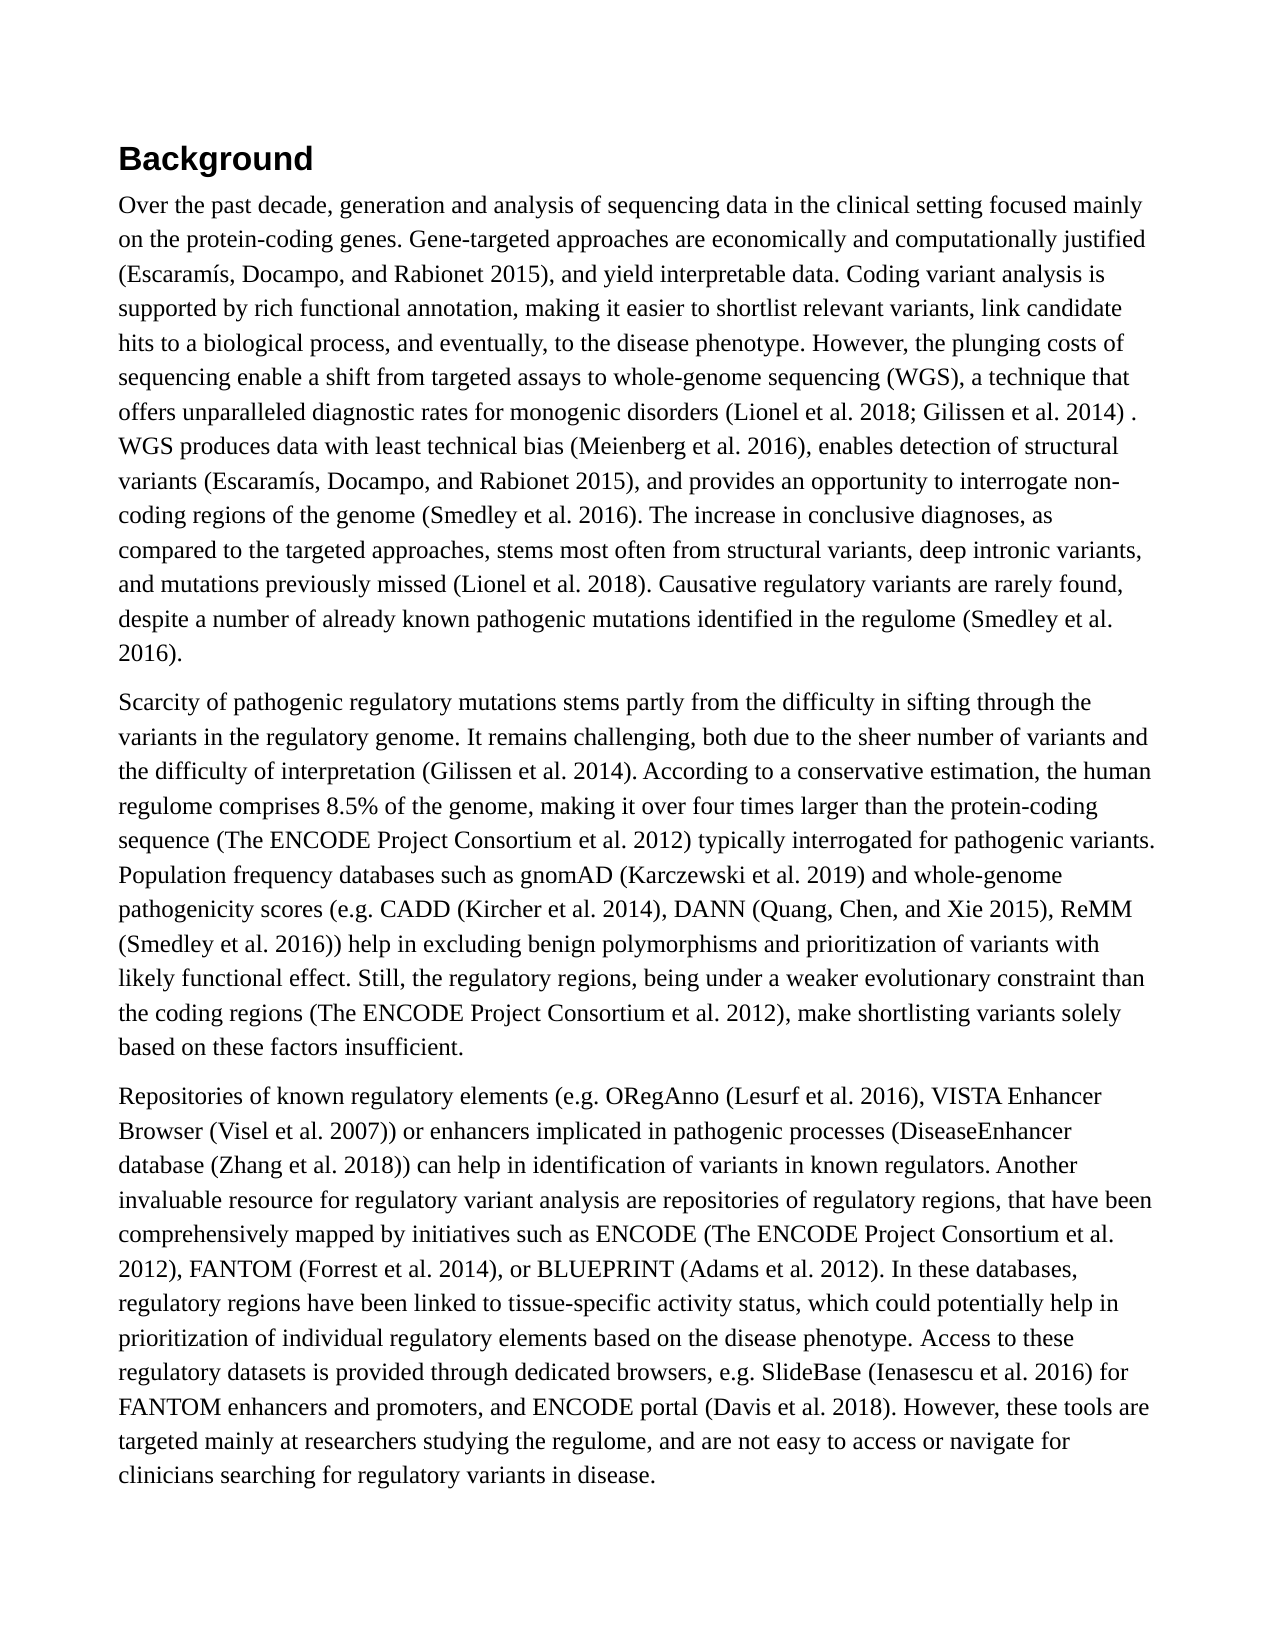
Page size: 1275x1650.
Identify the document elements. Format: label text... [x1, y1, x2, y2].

text Repositories of known regulatory elements (e.g. ORegAnno (Lesurf et al. 2016), VISTA Enhancer Browser (Visel et al. 2007)) or enhancers implicated in pathogenic processes (DiseaseEnhancer database (Zhang et al. 2018)) can help in identification of variants in known regulators. Another invaluable resource for regulatory variant analysis are repositories of regulatory regions, that have been comprehensively mapped by initiatives such as ENCODE (The ENCODE Project Consortium et al. 2012), FANTOM (Forrest et al. 2014), or BLUEPRINT (Adams et al. 2012). In these databases, regulatory regions have been linked to tissue-specific activity status, which could potentially help in prioritization of individual regulatory elements based on the disease phenotype. Access to these regulatory datasets is provided through dedicated browsers, e.g. SlideBase (Ienasescu et al. 2016) for FANTOM enhancers and promoters, and ENCODE portal (Davis et al. 2018). However, these tools are targeted mainly at researchers studying the regulome, and are not easy to access or navigate for clinicians searching for regulatory variants in disease. [118, 1081, 1157, 1489]
subtitle Background [118, 139, 1157, 178]
text Scarcity of pathogenic regulatory mutations stems partly from the difficulty in sifting through the variants in the regulatory genome. It remains challenging, both due to the sheer number of variants and the difficulty of interpretation (Gilissen et al. 2014). According to a conservative estimation, the human regulome comprises 8.5% of the genome, making it over four times larger than the protein-coding sequence (The ENCODE Project Consortium et al. 2012) typically interrogated for pathogenic variants. Population frequency databases such as gnomAD (Karczewski et al. 2019) and whole-genome pathogenicity scores (e.g. CADD (Kircher et al. 2014), DANN (Quang, Chen, and Xie 2015), ReMM (Smedley et al. 2016)) help in excluding benign polymorphisms and prioritization of variants with likely functional effect. Still, the regulatory regions, being under a weaker evolutionary constraint than the coding regions (The ENCODE Project Consortium et al. 2012), make shortlisting variants solely based on these factors insufficient. [118, 687, 1157, 1061]
text Over the past decade, generation and analysis of sequencing data in the clinical setting focused mainly on the protein-coding genes. Gene-targeted approaches are economically and computationally justified (Escaramís, Docampo, and Rabionet 2015), and yield interpretable data. Coding variant analysis is supported by rich functional annotation, making it easier to shortlist relevant variants, link candidate hits to a biological process, and eventually, to the disease phenotype. However, the plunging costs of sequencing enable a shift from targeted assays to whole-genome sequencing (WGS), a technique that offers unparalleled diagnostic rates for monogenic disorders (Lionel et al. 2018; Gilissen et al. 2014) . WGS produces data with least technical bias (Meienberg et al. 2016), enables detection of structural variants (Escaramís, Docampo, and Rabionet 2015), and provides an opportunity to interrogate non-coding regions of the genome (Smedley et al. 2016). The increase in conclusive diagnoses, as compared to the targeted approaches, stems most often from structural variants, deep intronic variants, and mutations previously missed (Lionel et al. 2018). Causative regulatory variants are rarely found, despite a number of already known pathogenic mutations identified in the regulome (Smedley et al. 2016). [118, 190, 1157, 667]
